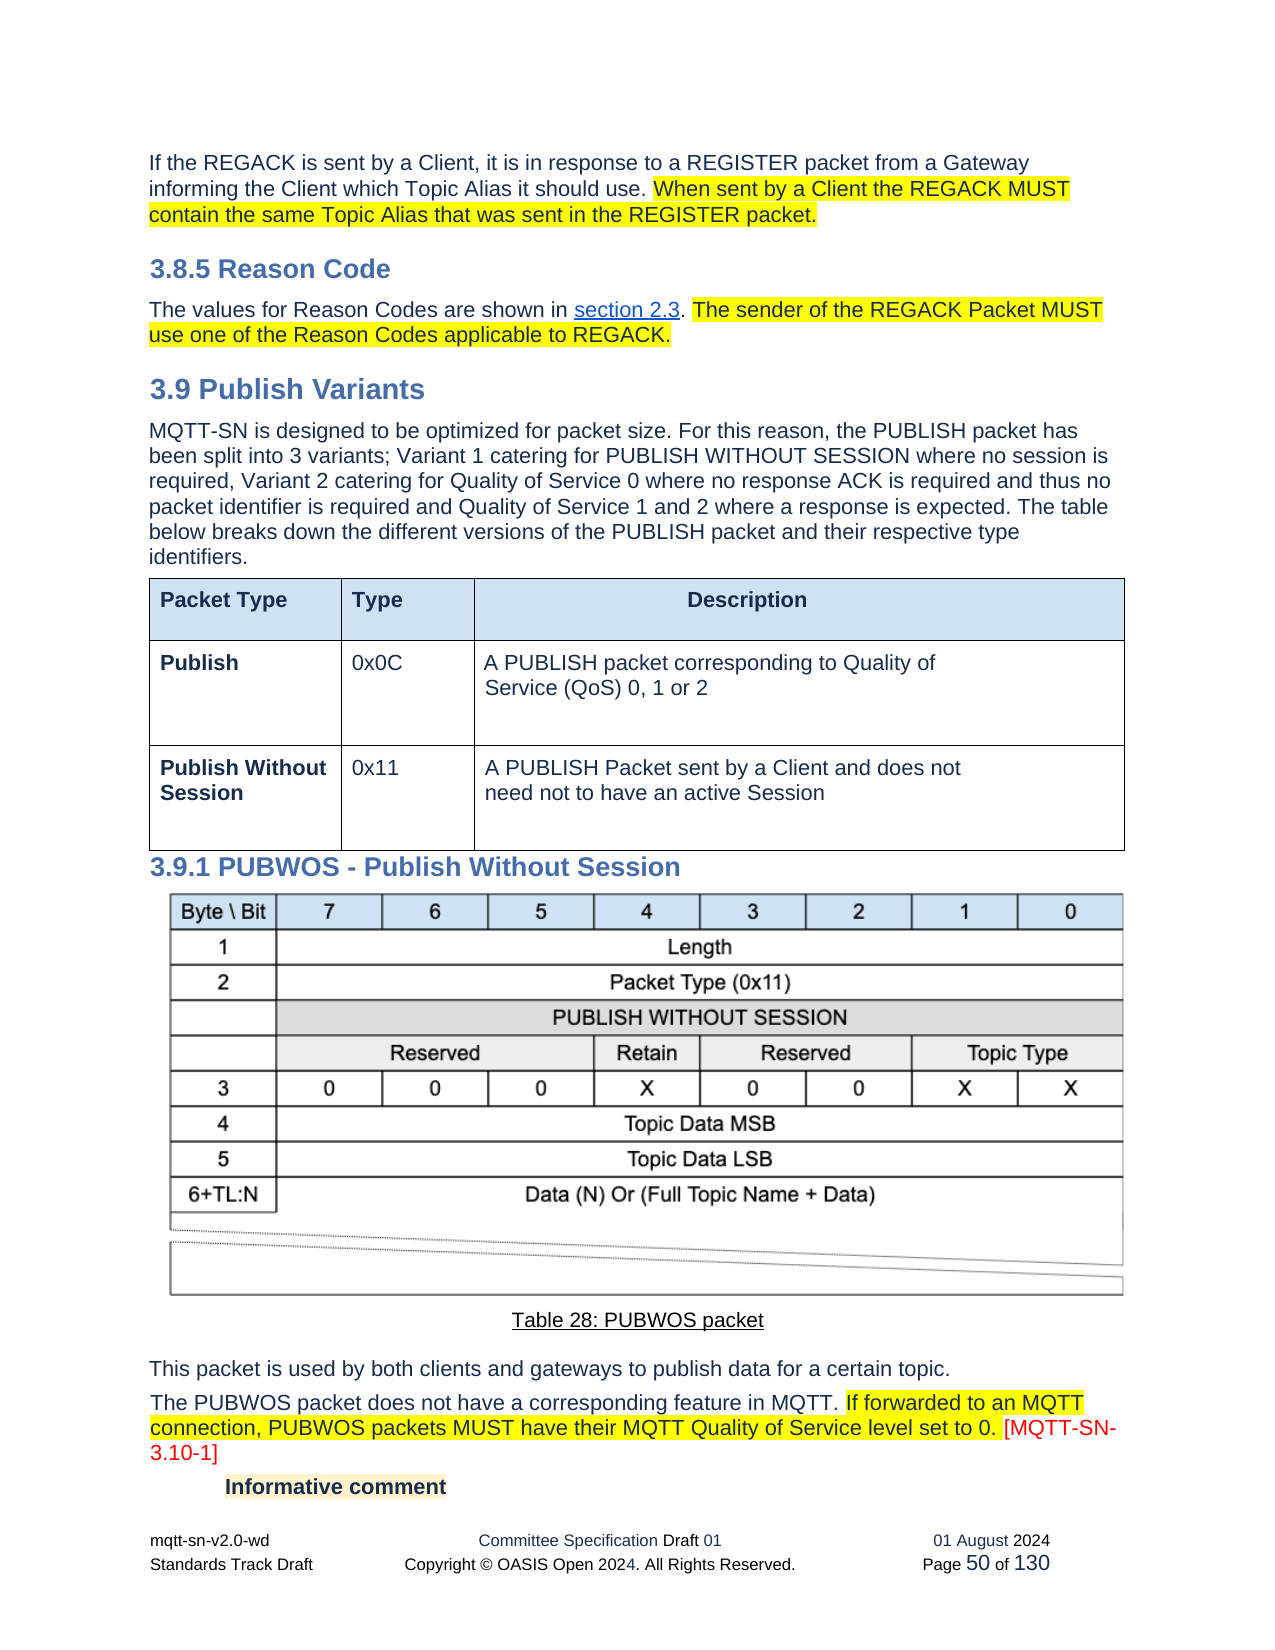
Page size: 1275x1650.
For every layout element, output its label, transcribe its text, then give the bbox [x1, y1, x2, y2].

subtitle 3.9 Publish Variants [150, 372, 1124, 406]
table_cell A PUBLISH packet corresponding to Quality of Service (QoS) 0, 1 or 2 [475, 641, 1124, 745]
picture [148, 893, 1124, 1296]
table_header Type [342, 579, 474, 640]
subtitle 3.9.1 PUBWOS - Publish Without Session [150, 851, 1124, 882]
text MQTT-SN is designed to be optimized for packet size. For this reason, the PUBLISH packet has been split into 3 variants; Variant 1 catering for PUBLISH WITHOUT SESSION where no session is required, Variant 2 catering for Quality of Service 0 where no response ACK is required and thus no packet identifier is required and Quality of Service 1 and 2 where a response is expected. The table below breaks down the different versions of the PUBLISH packet and their respective type identifiers. [148, 418, 1124, 569]
table_cell A PUBLISH Packet sent by a Client and does not need not to have an active Session [475, 746, 1124, 850]
text This packet is used by both clients and gateways to publish data for a certain topic. [148, 1356, 1124, 1381]
table_cell Publish [150, 641, 341, 745]
table_header Packet Type [150, 579, 341, 640]
text The values for Reason Codes are shown in section 2.3. The sender of the REGACK Packet MUST use one of the Reason Codes applicable to REGACK. [148, 297, 1124, 347]
text Informative comment [225, 1474, 1124, 1499]
table_header Description [475, 579, 1124, 640]
text If the REGACK is sent by a Client, it is in response to a REGISTER packet from a Gateway informing the Client which Topic Alias it should use. When sent by a Client the REGACK MUST contain the same Topic Alias that was sent in the REGISTER packet. [148, 150, 1124, 227]
text Table 28: PUBWOS packet [150, 1308, 1125, 1332]
table_cell Publish Without Session [150, 746, 341, 850]
text The PUBWOS packet does not have a corresponding feature in MQTT. If forwarded to an MQTT connection, PUBWOS packets MUST have their MQTT Quality of Service level set to 0. [MQTT-SN-3.10-1] [150, 1390, 1124, 1465]
table_cell 0x0C [342, 641, 474, 745]
table_cell 0x11 [342, 746, 474, 850]
subtitle 3.8.5 Reason Code [150, 253, 1124, 284]
